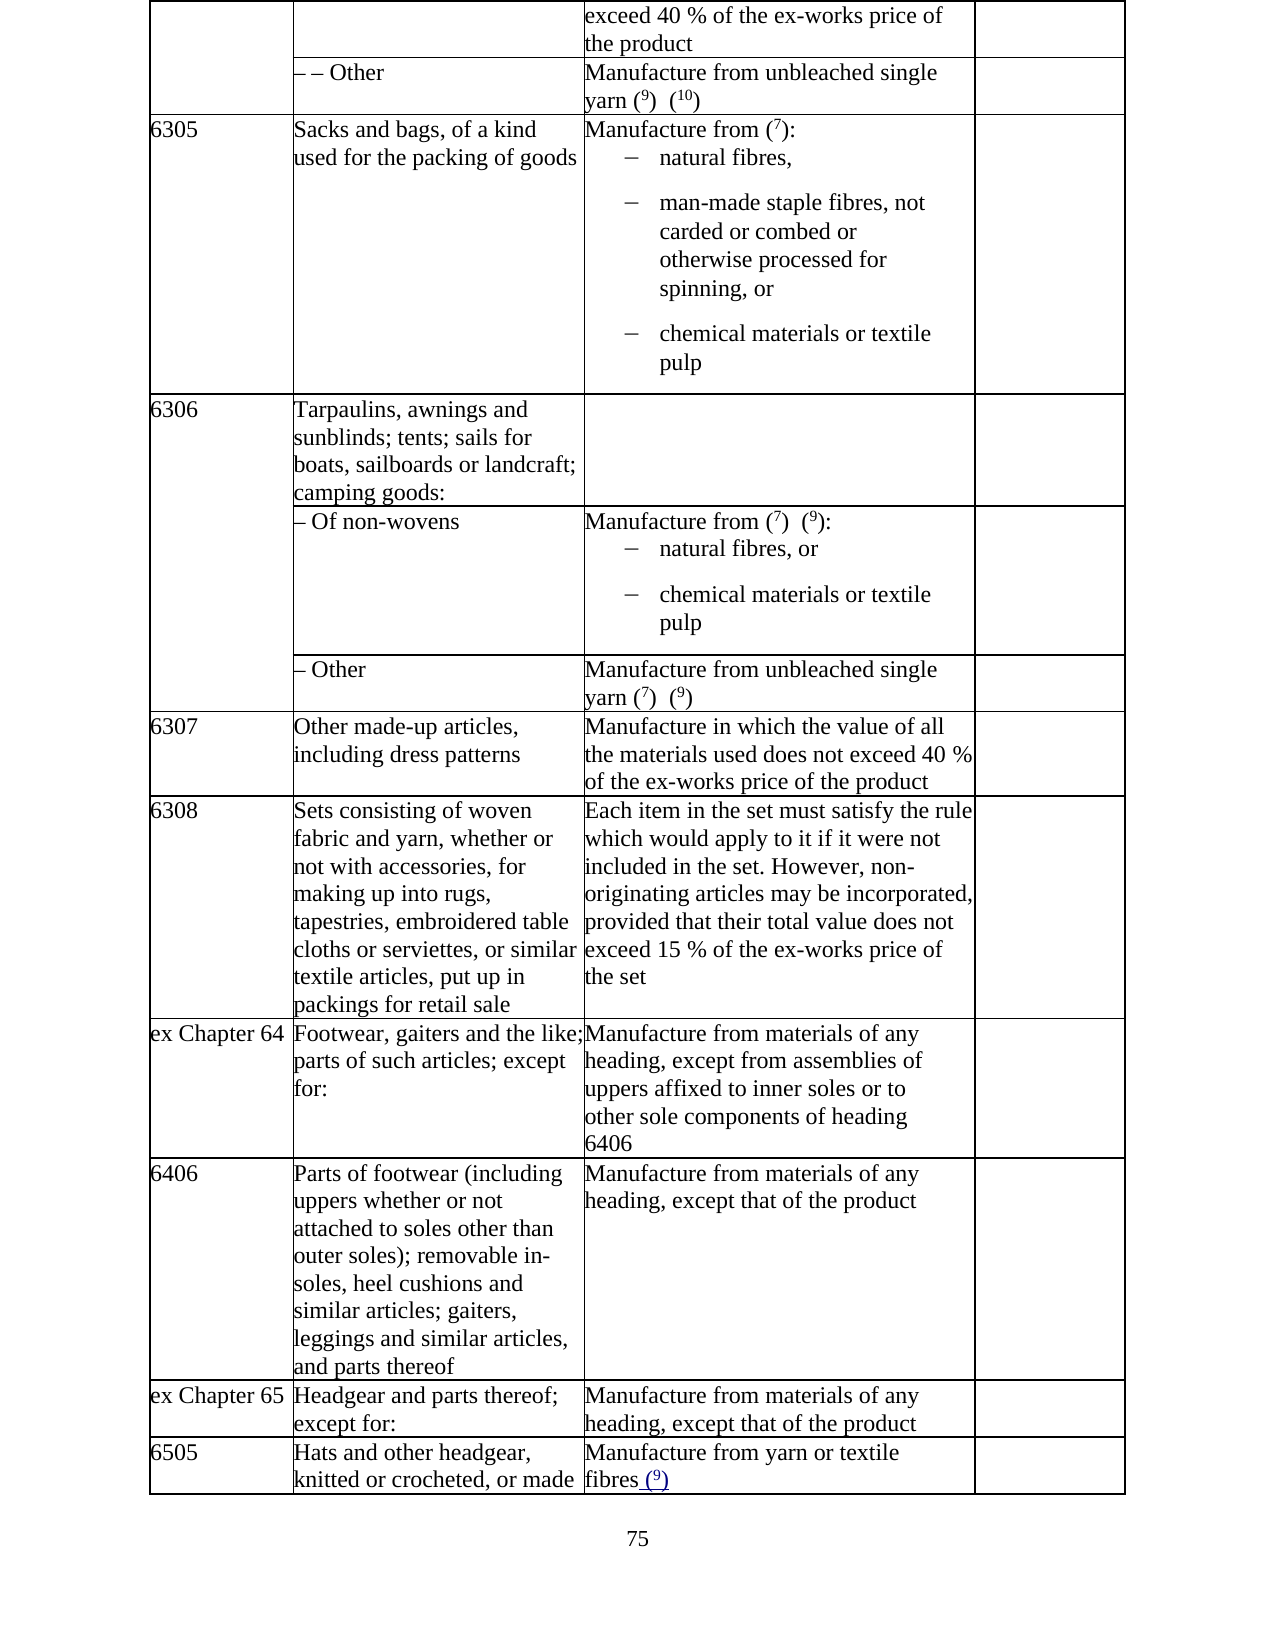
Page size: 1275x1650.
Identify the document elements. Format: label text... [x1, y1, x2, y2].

table_cell Hats and other headgear, knitted or crocheted, or made [294, 1438, 584, 1493]
table_cell 6305 [151, 115, 293, 393]
table_cell Manufacture from (7) (9): [585, 507, 974, 654]
table_cell Parts of footwear (including uppers whether or not attached to soles other than outer soles); removable in-soles, heel cushions and similar articles; gaiters, leggings and similar articles, and parts thereof [294, 1159, 584, 1379]
table_cell 6306 [151, 395, 293, 711]
table_cell [976, 1019, 1124, 1157]
table_cell 6307 [151, 712, 293, 795]
table_cell ex Chapter 65 [151, 1381, 293, 1436]
table_cell [976, 115, 1124, 393]
table_cell Footwear, gaiters and the like; parts of such articles; except for: [294, 1019, 584, 1157]
table_cell [976, 507, 1124, 654]
table_cell [976, 1159, 1124, 1379]
table_cell ex Chapter 64 [151, 1019, 293, 1157]
table_cell Manufacture from (7): [585, 115, 974, 393]
table_cell [151, 2, 293, 113]
table_cell 6406 [151, 1159, 293, 1379]
table_cell [976, 58, 1124, 113]
table_cell Manufacture from yarn or textile fibres (9) [585, 1438, 974, 1493]
table_cell Sets consisting of woven fabric and yarn, whether or not with accessories, for making up into rugs, tapestries, embroidered table cloths or serviettes, or similar textile articles, put up in packings for retail sale [294, 797, 584, 1017]
table_cell [976, 395, 1124, 505]
table_cell Sacks and bags, of a kind used for the packing of goods [294, 115, 584, 393]
table_header natural fibres, or [585, 535, 924, 580]
table_cell [976, 2, 1124, 57]
table_cell [976, 1381, 1124, 1436]
table_header natural fibres, [585, 143, 916, 188]
table_cell [976, 797, 1124, 1017]
table_cell [976, 1438, 1124, 1493]
table_cell Manufacture in which the value of all the materials used does not exceed 40 % of the ex-works price of the product [585, 712, 974, 795]
table_header chemical materials or textile pulp [585, 580, 947, 654]
table_cell Tarpaulins, awnings and sunblinds; tents; sails for boats, sailboards or landcraft; camping goods: [294, 395, 584, 505]
table_cell Manufacture from materials of any heading, except that of the product [585, 1159, 974, 1379]
table_cell 6505 [151, 1438, 293, 1493]
table_header chemical materials or textile pulp [585, 319, 947, 393]
table_cell Headgear and parts thereof; except for: [294, 1381, 584, 1436]
table_cell [976, 712, 1124, 795]
table_cell – Of non-wovens [294, 507, 584, 654]
table_cell Manufacture from unbleached single yarn (7) (9) [585, 656, 974, 711]
table_cell exceed 40 % of the ex-works price of the product [585, 2, 974, 57]
table_cell – – Other [294, 58, 584, 113]
table_header man-made staple fibres, not carded or combed or otherwise processed for spinning, or [585, 188, 951, 319]
table_cell Other made-up articles, including dress patterns [294, 712, 584, 795]
table_cell [585, 395, 974, 505]
table_cell 6308 [151, 797, 293, 1017]
table_cell [976, 656, 1124, 711]
table_cell Manufacture from unbleached single yarn (9) (10) [585, 58, 974, 113]
table_cell Manufacture from materials of any heading, except that of the product [585, 1381, 974, 1436]
table_cell Each item in the set must satisfy the rule which would apply to it if it were not included in the set. However, non-originating articles may be incorporated, provided that their total value does not exceed 15 % of the ex-works price of the set [585, 797, 974, 1017]
table_cell [294, 2, 584, 57]
table_cell – Other [294, 656, 584, 711]
table_cell Manufacture from materials of any heading, except from assemblies of uppers affixed to inner soles or to other sole components of heading 6406 [585, 1019, 974, 1157]
